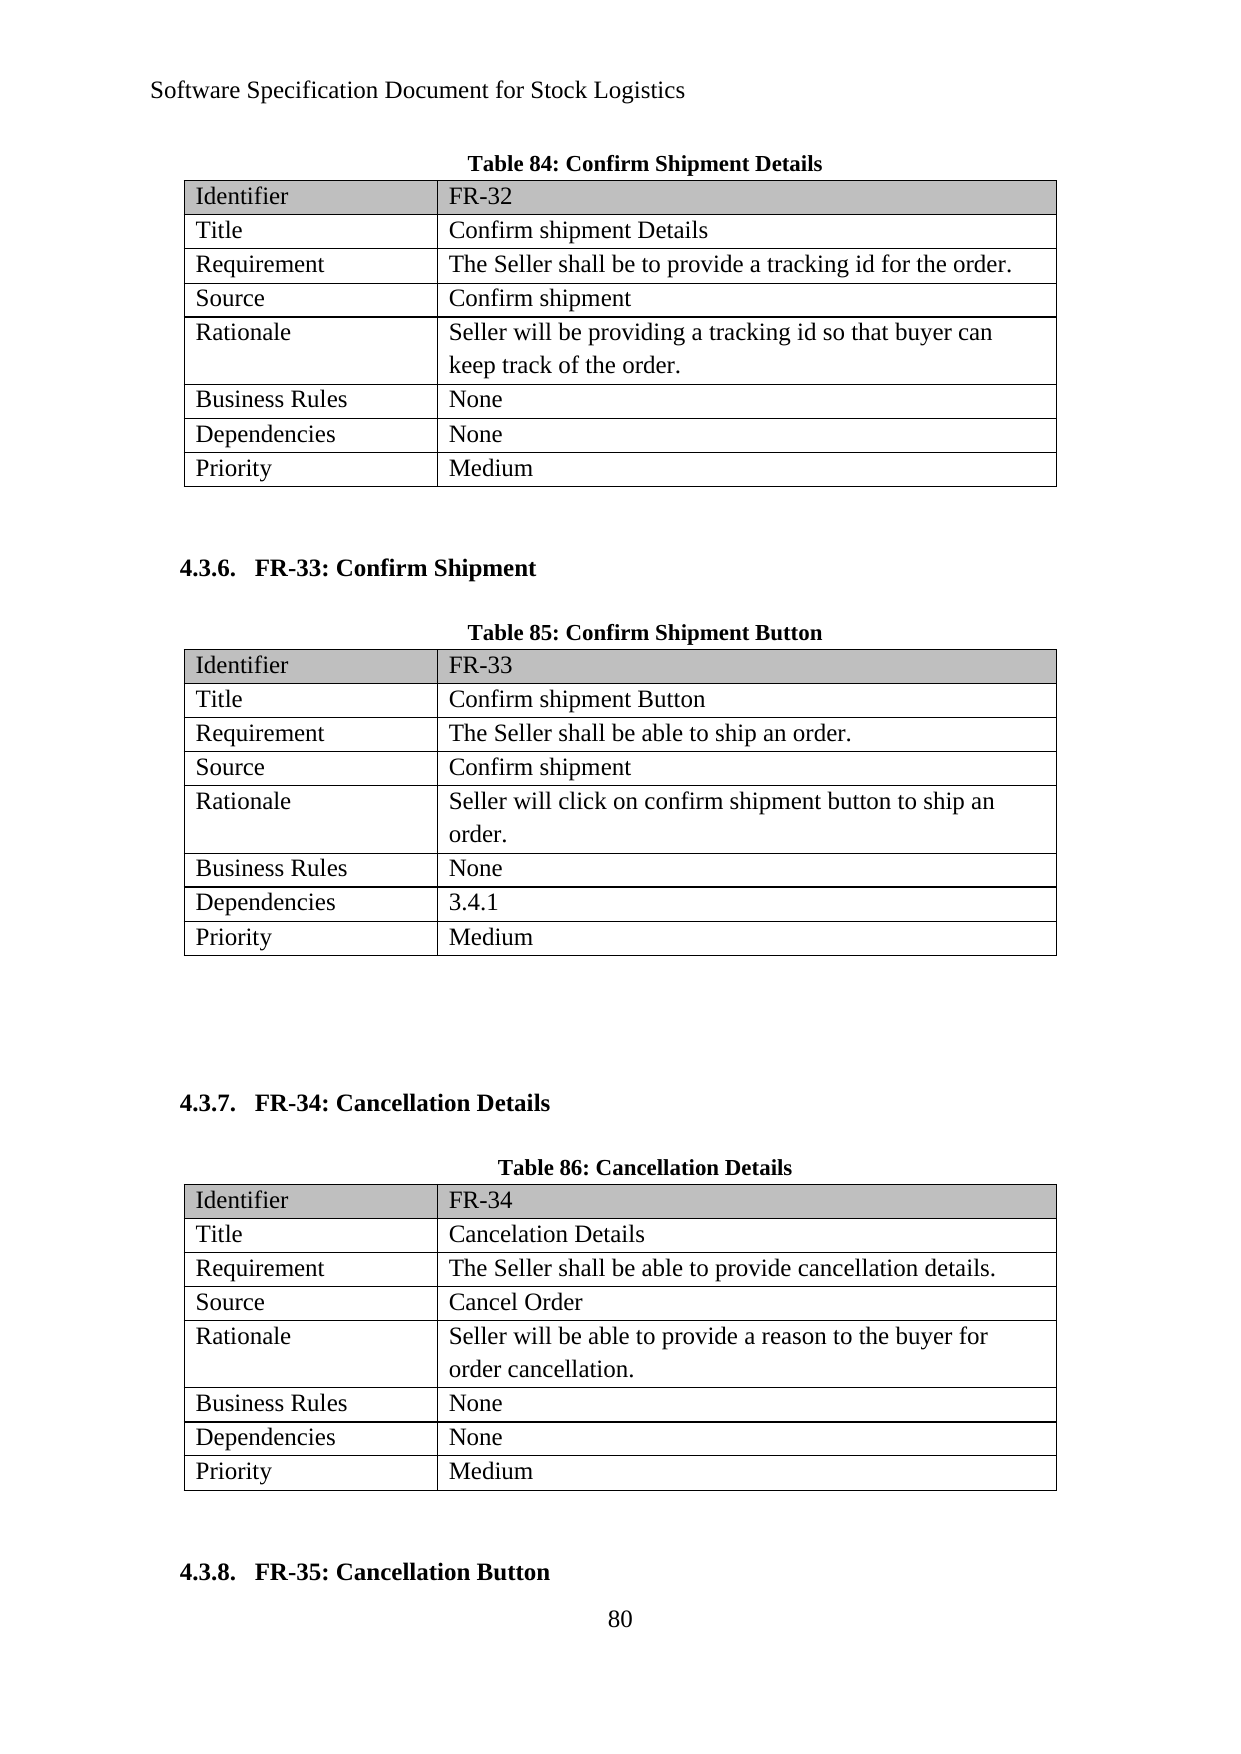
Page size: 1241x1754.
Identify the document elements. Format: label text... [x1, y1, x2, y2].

table_cell Dependencies [185, 1423, 437, 1455]
table_header FR-32 [438, 181, 1056, 214]
table_cell Dependencies [185, 419, 437, 452]
table_cell Medium [438, 1456, 1056, 1489]
table_header Identifier [185, 181, 437, 214]
table_cell Title [185, 215, 437, 248]
list Table 86: Cancellation Details [200, 1154, 1090, 1180]
table_cell Rationale [185, 1321, 437, 1387]
table_cell Priority [185, 453, 437, 486]
table_cell Title [185, 684, 437, 717]
table_header Identifier [185, 650, 437, 683]
table_cell Seller will be providing a tracking id so that buyer can keep track of the order. [438, 318, 1056, 383]
table_cell None [438, 385, 1056, 418]
table_cell Medium [438, 453, 1056, 486]
table_cell Medium [438, 922, 1056, 954]
table_cell Dependencies [185, 888, 437, 921]
table_cell None [438, 854, 1056, 886]
table_cell Seller will click on confirm shipment button to ship an order. [438, 786, 1056, 852]
table_cell The Seller shall be able to ship an order. [438, 718, 1056, 751]
table_cell None [438, 1423, 1056, 1455]
table_cell The Seller shall be to provide a tracking id for the order. [438, 249, 1056, 282]
table_cell Seller will be able to provide a reason to the buyer for order cancellation. [438, 1321, 1056, 1387]
list Table 84: Confirm Shipment Details [200, 150, 1090, 176]
table_cell None [438, 419, 1056, 452]
table_cell Confirm shipment Button [438, 684, 1056, 717]
table_cell Requirement [185, 718, 437, 751]
table_cell Title [185, 1219, 437, 1252]
table_cell The Seller shall be able to provide cancellation details. [438, 1253, 1056, 1286]
table_header FR-34 [438, 1185, 1056, 1218]
table_cell Business Rules [185, 385, 437, 418]
table_header Identifier [185, 1185, 437, 1218]
table_cell Business Rules [185, 854, 437, 886]
table_cell Source [185, 752, 437, 785]
table_cell Source [185, 1287, 437, 1320]
table_cell Cancel Order [438, 1287, 1056, 1320]
table_cell Requirement [185, 1253, 437, 1286]
table_cell Rationale [185, 318, 437, 383]
table_cell Requirement [185, 249, 437, 282]
table_cell 3.4.1 [438, 888, 1056, 921]
table_header FR-33 [438, 650, 1056, 683]
table_cell Priority [185, 1456, 437, 1489]
table_cell Confirm shipment Details [438, 215, 1056, 248]
table_cell Priority [185, 922, 437, 954]
table_cell Confirm shipment [438, 752, 1056, 785]
list Table 85: Confirm Shipment Button [200, 619, 1090, 645]
list FR-35: Cancellation Button [179, 1557, 1090, 1585]
table_cell Business Rules [185, 1388, 437, 1421]
table_cell Cancelation Details [438, 1219, 1056, 1252]
table_cell Confirm shipment [438, 284, 1056, 316]
list FR-33: Confirm Shipment [179, 553, 1090, 582]
table_cell Source [185, 284, 437, 316]
table_cell None [438, 1388, 1056, 1421]
table_cell Rationale [185, 786, 437, 852]
list FR-34: Cancellation Details [179, 1088, 1090, 1116]
